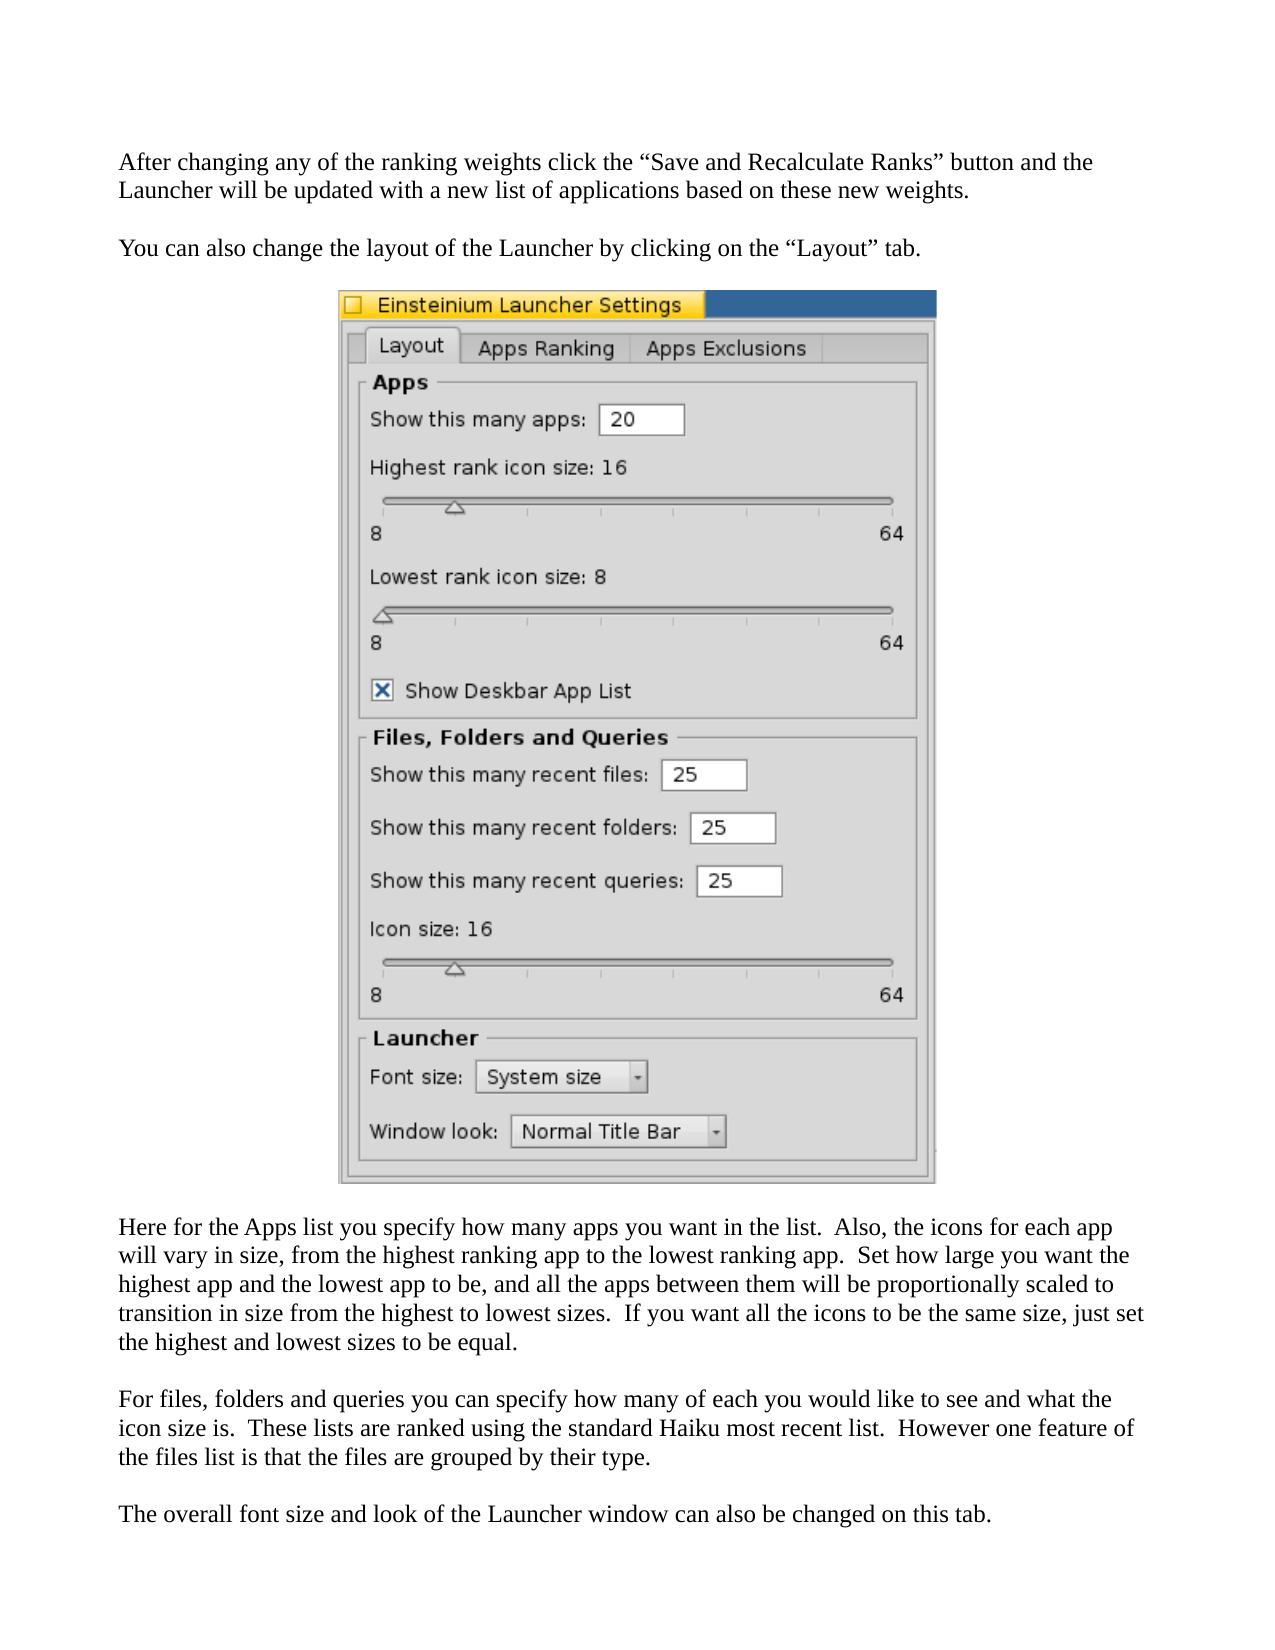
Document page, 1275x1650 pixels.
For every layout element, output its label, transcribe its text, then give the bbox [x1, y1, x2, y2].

text After changing any of the ranking weights click the “Save and Recalculate Ranks” button and the Launcher will be updated with a new list of applications based on these new weights. [118, 147, 1157, 204]
picture [338, 290, 937, 1184]
text For files, folders and queries you can specify how many of each you would like to see and what the icon size is. These lists are ranked using the standard Haiku most recent list. However one feature of the files list is that the files are grouped by their type. [118, 1384, 1157, 1471]
text You can also change the layout of the Launcher by clicking on the “Layout” tab. [118, 233, 1157, 262]
text Here for the Apps list you specify how many apps you want in the list. Also, the icons for each app will vary in size, from the highest ranking app to the lowest ranking app. Set how large you want the highest app and the lowest app to be, and all the apps between them will be proportionally scaled to transition in size from the highest to lowest sizes. If you want all the icons to be the same size, just set the highest and lowest sizes to be equal. [118, 1212, 1157, 1356]
text The overall font size and look of the Launcher window can also be changed on this tab. [118, 1499, 1157, 1528]
